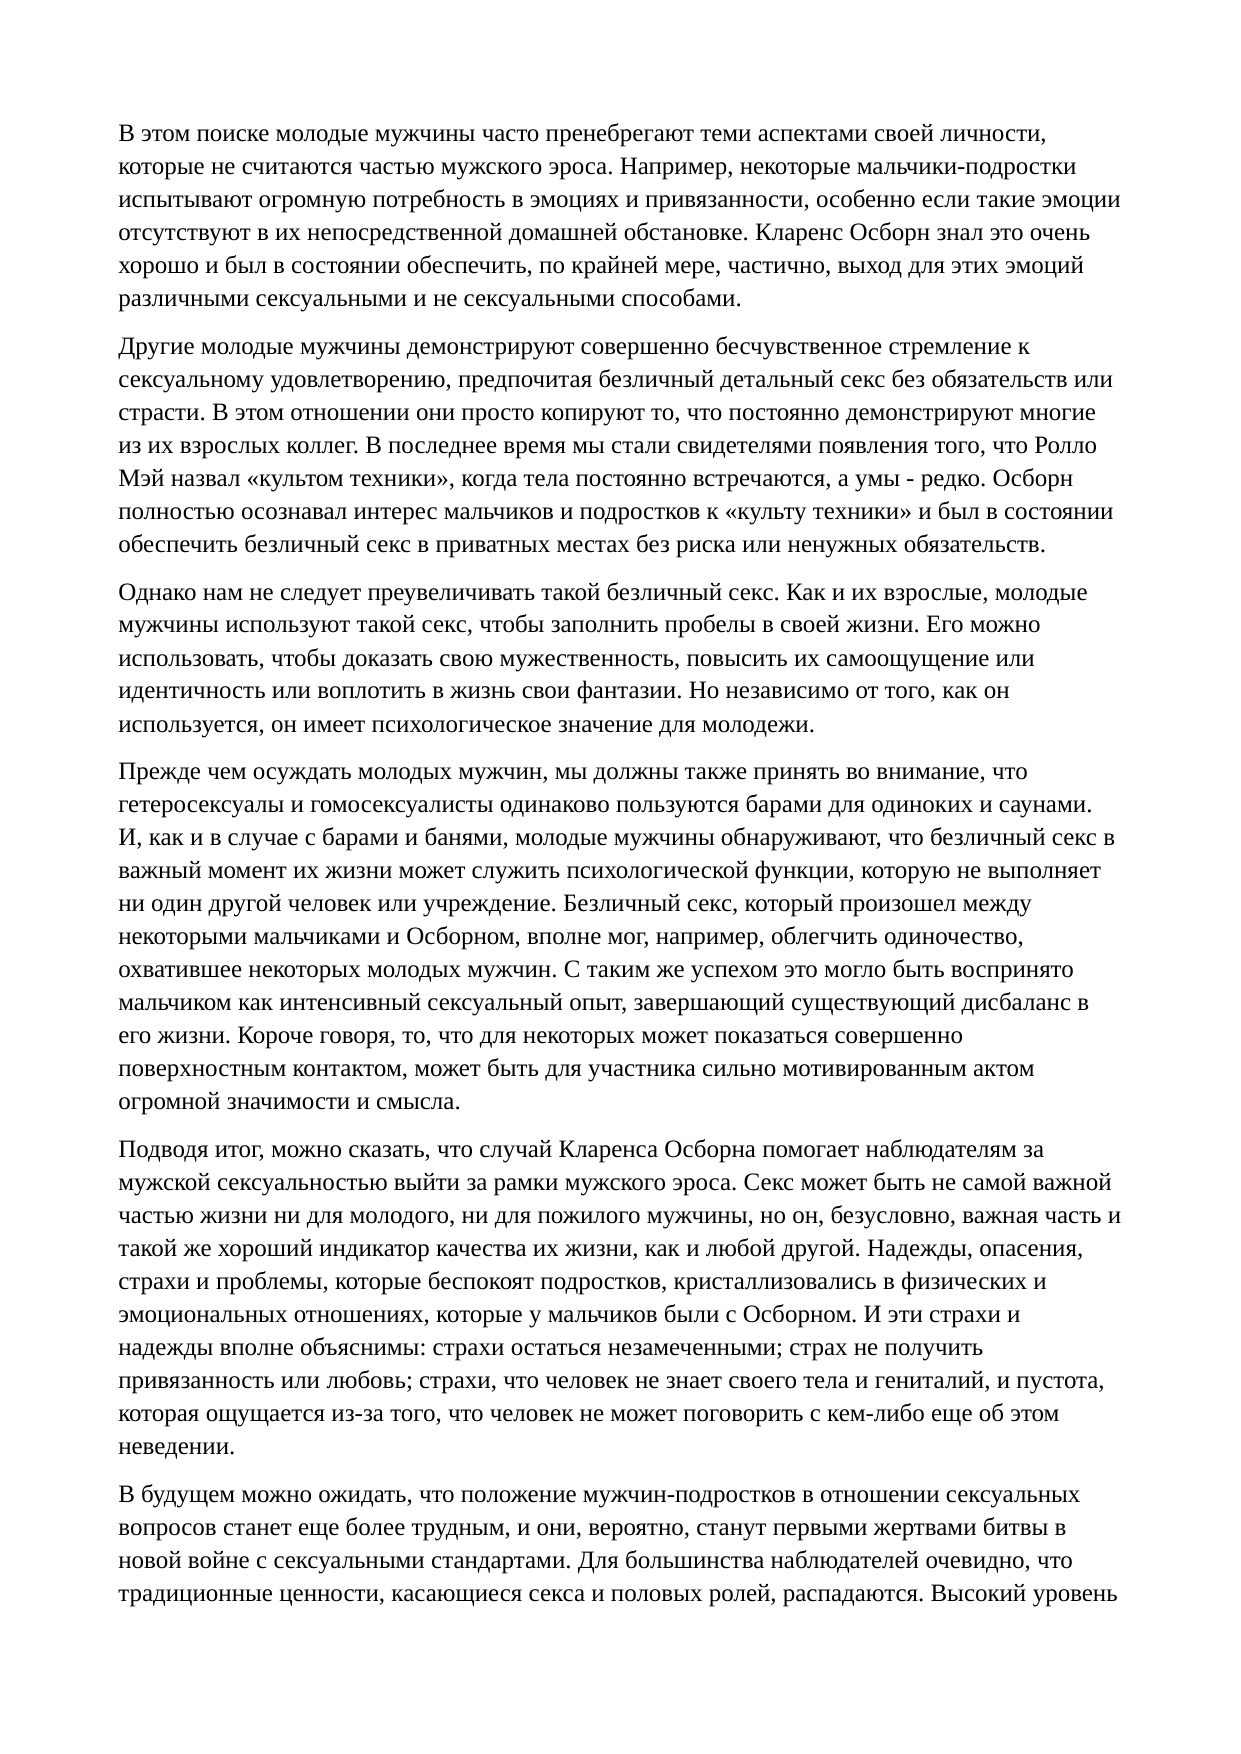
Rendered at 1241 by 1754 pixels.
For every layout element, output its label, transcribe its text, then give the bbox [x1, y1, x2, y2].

text Подводя итог, можно сказать, что случай Кларенса Осборна помогает наблюдателям за мужской сексуальностью выйти за рамки мужского эроса. Секс может быть не самой важной частью жизни ни для молодого, ни для пожилого мужчины, но он, безусловно, важная часть и такой же хороший индикатор качества их жизни, как и любой другой. Надежды, опасения, страхи и проблемы, которые беспокоят подростков, кристаллизовались в физических и эмоциональных отношениях, которые у мальчиков были с Осборном. И эти страхи и надежды вполне объяснимы: страхи остаться незамеченными; страх не получить привязанность или любовь; страхи, что человек не знает своего тела и гениталий, и пустота, которая ощущается из-за того, что человек не может поговорить с кем-либо еще об этом неведении. [118, 1134, 1122, 1460]
text Прежде чем осуждать молодых мужчин, мы должны также принять во внимание, что гетеросексуалы и гомосексуалисты одинаково пользуются барами для одиноких и саунами. И, как и в случае с барами и банями, молодые мужчины обнаруживают, что безличный секс в важный момент их жизни может служить психологической функции, которую не выполняет ни один другой человек или учреждение. Безличный секс, который произошел между некоторыми мальчиками и Осборном, вполне мог, например, облегчить одиночество, охватившее некоторых молодых мужчин. С таким же успехом это могло быть воспринято мальчиком как интенсивный сексуальный опыт, завершающий существующий дисбаланс в его жизни. Короче говоря, то, что для некоторых может показаться совершенно поверхностным контактом, может быть для участника сильно мотивированным актом огромной значимости и смысла. [118, 756, 1122, 1115]
text В этом поиске молодые мужчины часто пренебрегают теми аспектами своей личности, которые не считаются частью мужского эроса. Например, некоторые мальчики-подростки испытывают огромную потребность в эмоциях и привязанности, особенно если такие эмоции отсутствуют в их непосредственной домашней обстановке. Кларенс Осборн знал это очень хорошо и был в состоянии обеспечить, по крайней мере, частично, выход для этих эмоций различными сексуальными и не сексуальными способами. [118, 118, 1122, 312]
text В будущем можно ожидать, что положение мужчин-подростков в отношении сексуальных вопросов станет еще более трудным, и они, вероятно, станут первыми жертвами битвы в новой войне с сексуальными стандартами. Для большинства наблюдателей очевидно, что традиционные ценности, касающиеся секса и половых ролей, распадаются. Высокий уровень [118, 1479, 1122, 1607]
text Другие молодые мужчины демонстрируют совершенно бесчувственное стремление к сексуальному удовлетворению, предпочитая безличный детальный секс без обязательств или страсти. В этом отношении они просто копируют то, что постоянно демонстрируют многие из их взрослых коллег. В последнее время мы стали свидетелями появления того, что Ролло Мэй назвал «культом техники», когда тела постоянно встречаются, а умы - редко. Осборн полностью осознавал интерес мальчиков и подростков к «культу техники» и был в состоянии обеспечить безличный секс в приватных местах без риска или ненужных обязательств. [118, 331, 1122, 558]
text Однако нам не следует преувеличивать такой безличный секс. Как и их взрослые, молодые мужчины используют такой секс, чтобы заполнить пробелы в своей жизни. Его можно использовать, чтобы доказать свою мужественность, повысить их самоощущение или идентичность или воплотить в жизнь свои фантазии. Но независимо от того, как он используется, он имеет психологическое значение для молодежи. [118, 577, 1122, 737]
